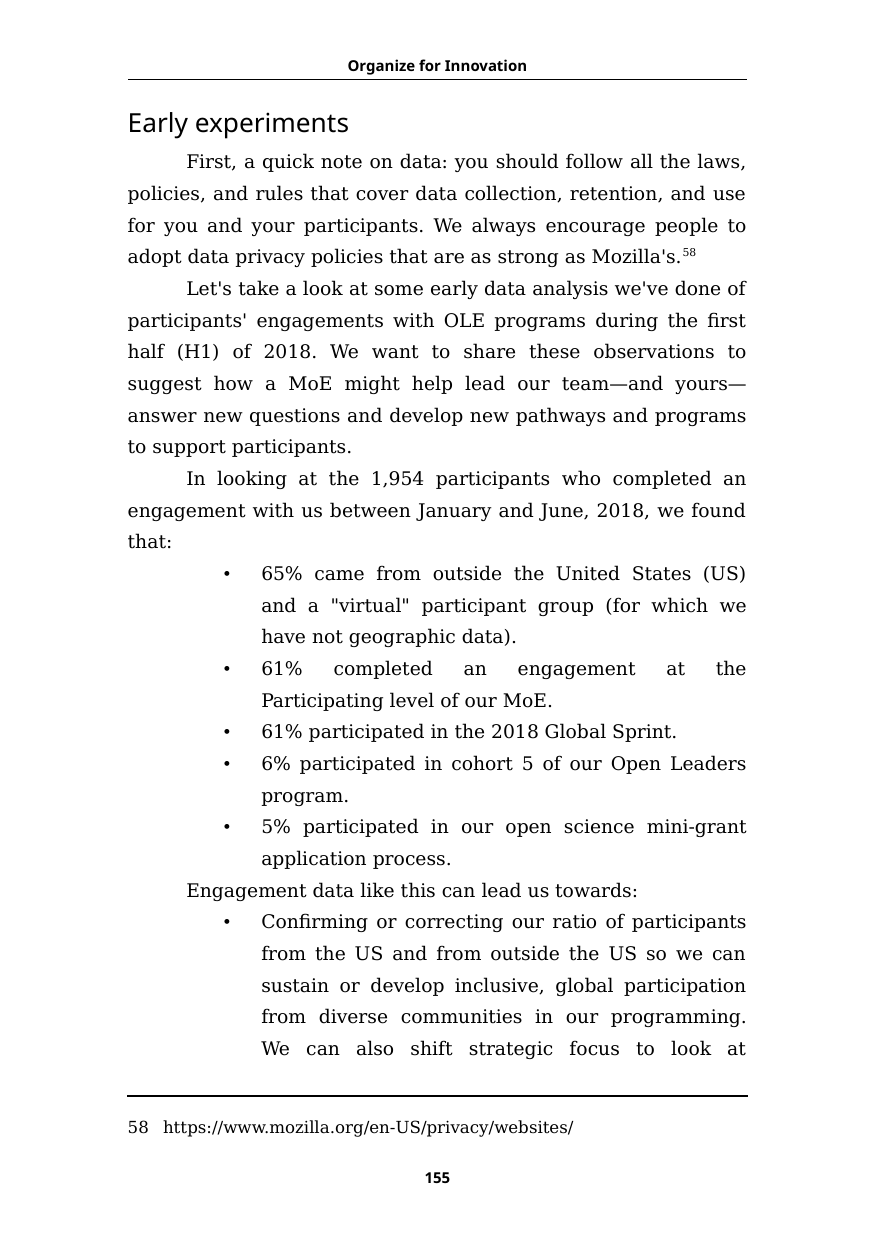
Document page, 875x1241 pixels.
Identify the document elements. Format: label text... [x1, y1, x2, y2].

list 61% participated in the 2018 Global Sprint. [223, 722, 747, 743]
subtitle Early experiments [127, 109, 747, 139]
list 6% participated in cohort 5 of our Open Leaders program. [223, 753, 747, 807]
text https://www.mozilla.org/en-US/privacy/websites/ [127, 1118, 747, 1138]
text In looking at the 1,954 participants who completed an engagement with us between January and June, 2018, we found that: [127, 468, 747, 553]
text Let's take a look at some early data analysis we've done of participants' engagements with OLE programs during the first half (H1) of 2018. We want to share these observations to suggest how a MoE might help lead our team—and yours—answer new questions and develop new pathways and programs to support participants. [127, 278, 747, 458]
list Confirming or correcting our ratio of participants from the US and from outside the US so we can sustain or develop inclusive, global participation from diverse communities in our programming. We can also shift strategic focus to look at [223, 912, 747, 1060]
list 5% participated in our open science mini-grant application process. [223, 817, 747, 870]
list 61% completed an engagement at the Participating level of our MoE. [223, 658, 747, 712]
list 65% came from outside the United States (US) and a "virtual" participant group (for which we have not geographic data). [223, 563, 747, 648]
text Engagement data like this can lead us towards: [127, 880, 747, 902]
text First, a quick note on data: you should follow all the laws, policies, and rules that cover data collection, retention, and use for you and your participants. We always encourage people to adopt data privacy policies that are as strong as Mozilla's. [127, 152, 747, 268]
